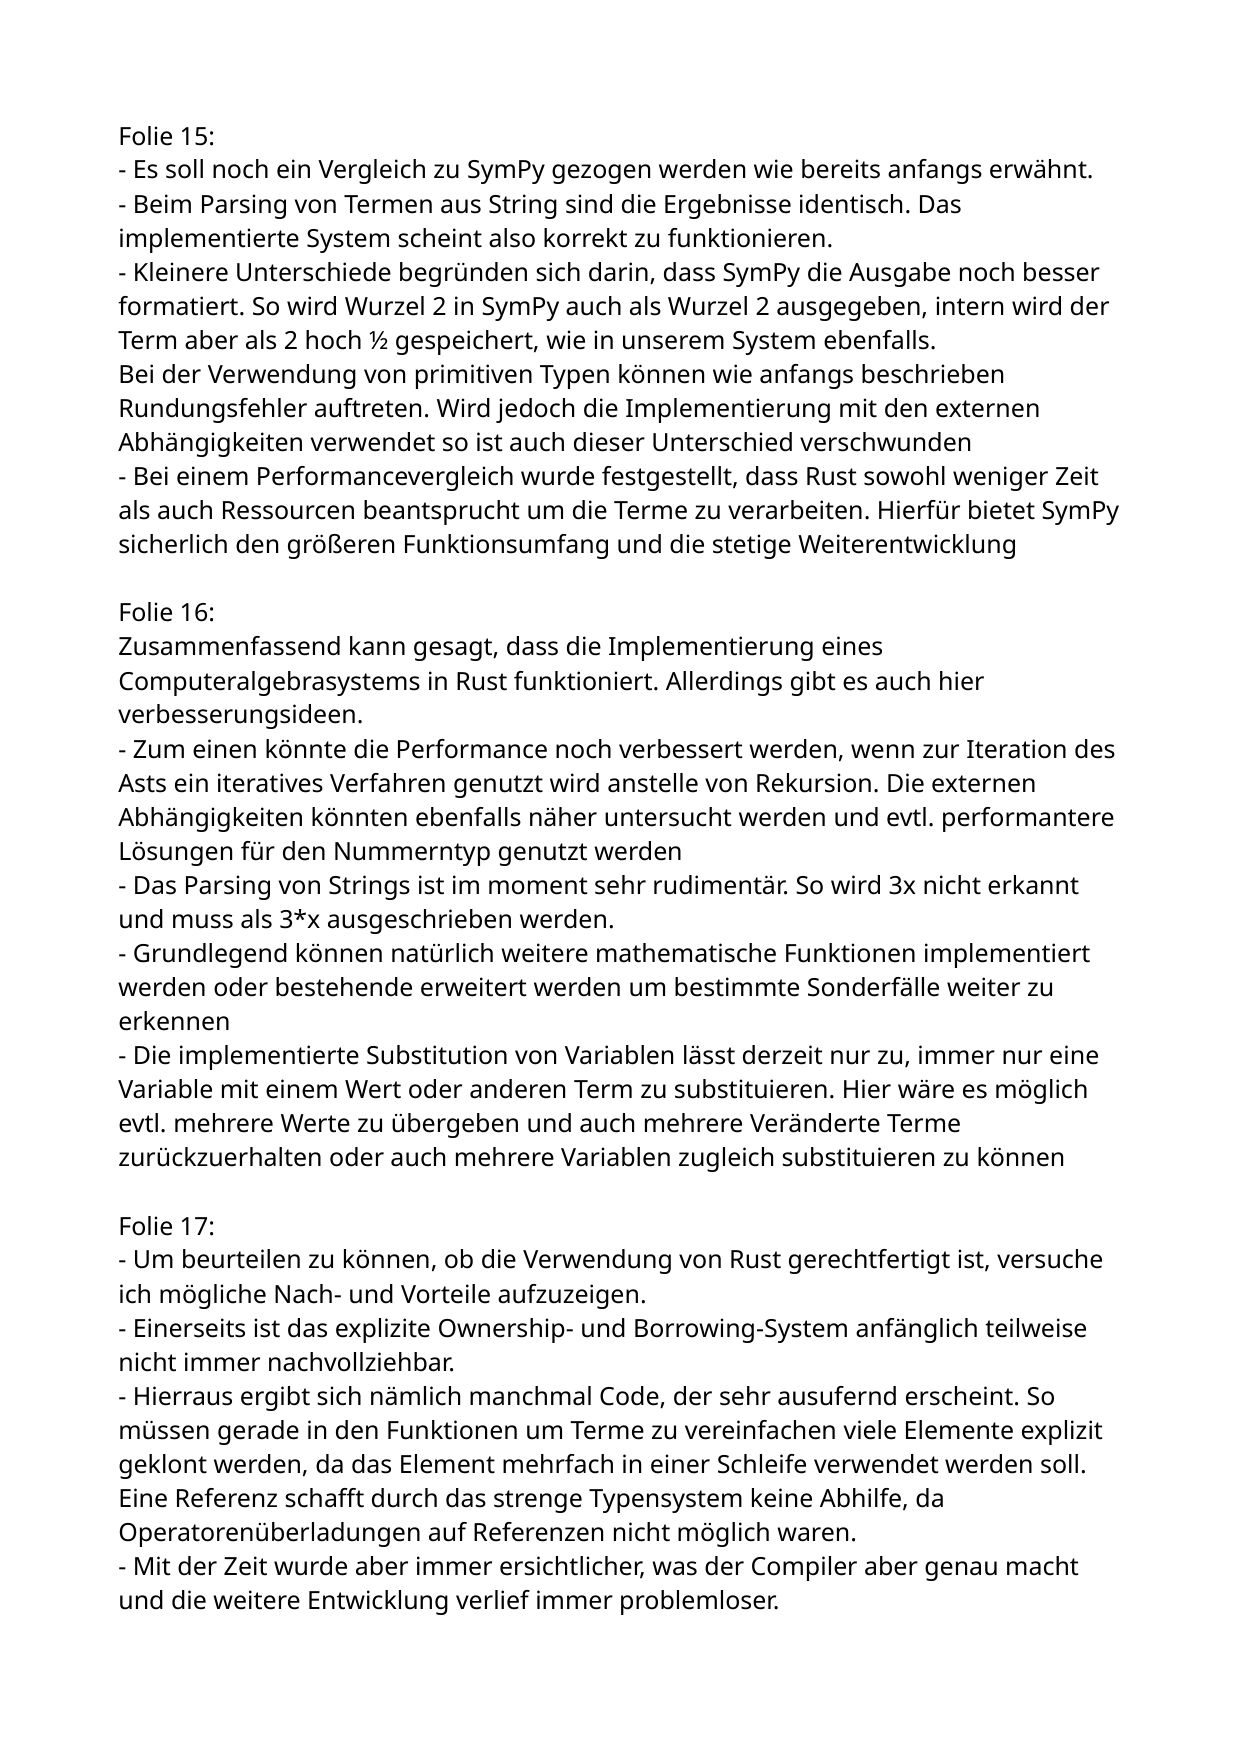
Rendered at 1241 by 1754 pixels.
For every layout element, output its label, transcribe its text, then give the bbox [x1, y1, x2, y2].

text - Kleinere Unterschiede begründen sich darin, dass SymPy die Ausgabe noch besser formatiert. So wird Wurzel 2 in SymPy auch als Wurzel 2 ausgegeben, intern wird der Term aber als 2 hoch ½ gespeichert, wie in unserem System ebenfalls. [118, 254, 1122, 357]
text Zusammenfassend kann gesagt, dass die Implementierung eines Computeralgebrasystems in Rust funktioniert. Allerdings gibt es auch hier verbesserungsideen. [118, 629, 1122, 731]
text Bei der Verwendung von primitiven Typen können wie anfangs beschrieben Rundungsfehler auftreten. Wird jedoch die Implementierung mit den externen Abhängigkeiten verwendet so ist auch dieser Unterschied verschwunden [118, 357, 1122, 459]
text - Die implementierte Substitution von Variablen lässt derzeit nur zu, immer nur eine Variable mit einem Wert oder anderen Term zu substituieren. Hier wäre es möglich evtl. mehrere Werte zu übergeben und auch mehrere Veränderte Terme zurückzuerhalten oder auch mehrere Variablen zugleich substituieren zu können [118, 1038, 1122, 1174]
text - Einerseits ist das explizite Ownership- und Borrowing-System anfänglich teilweise nicht immer nachvollziehbar. [118, 1310, 1122, 1378]
text Folie 16: [118, 595, 1122, 629]
text - Zum einen könnte die Performance noch verbessert werden, wenn zur Iteration des Asts ein iteratives Verfahren genutzt wird anstelle von Rekursion. Die externen Abhängigkeiten könnten ebenfalls näher untersucht werden und evtl. performantere Lösungen für den Nummerntyp genutzt werden [118, 731, 1122, 867]
text Folie 17: [118, 1208, 1122, 1242]
text - Bei einem Performancevergleich wurde festgestellt, dass Rust sowohl weniger Zeit als auch Ressourcen beantsprucht um die Terme zu verarbeiten. Hierfür bietet SymPy sicherlich den größeren Funktionsumfang und die stetige Weiterentwicklung [118, 459, 1122, 561]
text - Hierraus ergibt sich nämlich manchmal Code, der sehr ausufernd erscheint. So müssen gerade in den Funktionen um Terme zu vereinfachen viele Elemente explizit geklont werden, da das Element mehrfach in einer Schleife verwendet werden soll. Eine Referenz schafft durch das strenge Typensystem keine Abhilfe, da Operatorenüberladungen auf Referenzen nicht möglich waren. [118, 1378, 1122, 1549]
text - Grundlegend können natürlich weitere mathematische Funktionen implementiert werden oder bestehende erweitert werden um bestimmte Sonderfälle weiter zu erkennen [118, 936, 1122, 1038]
text - Um beurteilen zu können, ob die Verwendung von Rust gerechtfertigt ist, versuche ich mögliche Nach- und Vorteile aufzuzeigen. [118, 1242, 1122, 1310]
text - Mit der Zeit wurde aber immer ersichtlicher, was der Compiler aber genau macht und die weitere Entwicklung verlief immer problemloser. [118, 1549, 1122, 1617]
text - Beim Parsing von Termen aus String sind die Ergebnisse identisch. Das implementierte System scheint also korrekt zu funktionieren. [118, 186, 1122, 254]
text Folie 15: [118, 118, 1122, 152]
text - Es soll noch ein Vergleich zu SymPy gezogen werden wie bereits anfangs erwähnt. [118, 152, 1122, 186]
text - Das Parsing von Strings ist im moment sehr rudimentär. So wird 3x nicht erkannt und muss als 3*x ausgeschrieben werden. [118, 867, 1122, 936]
